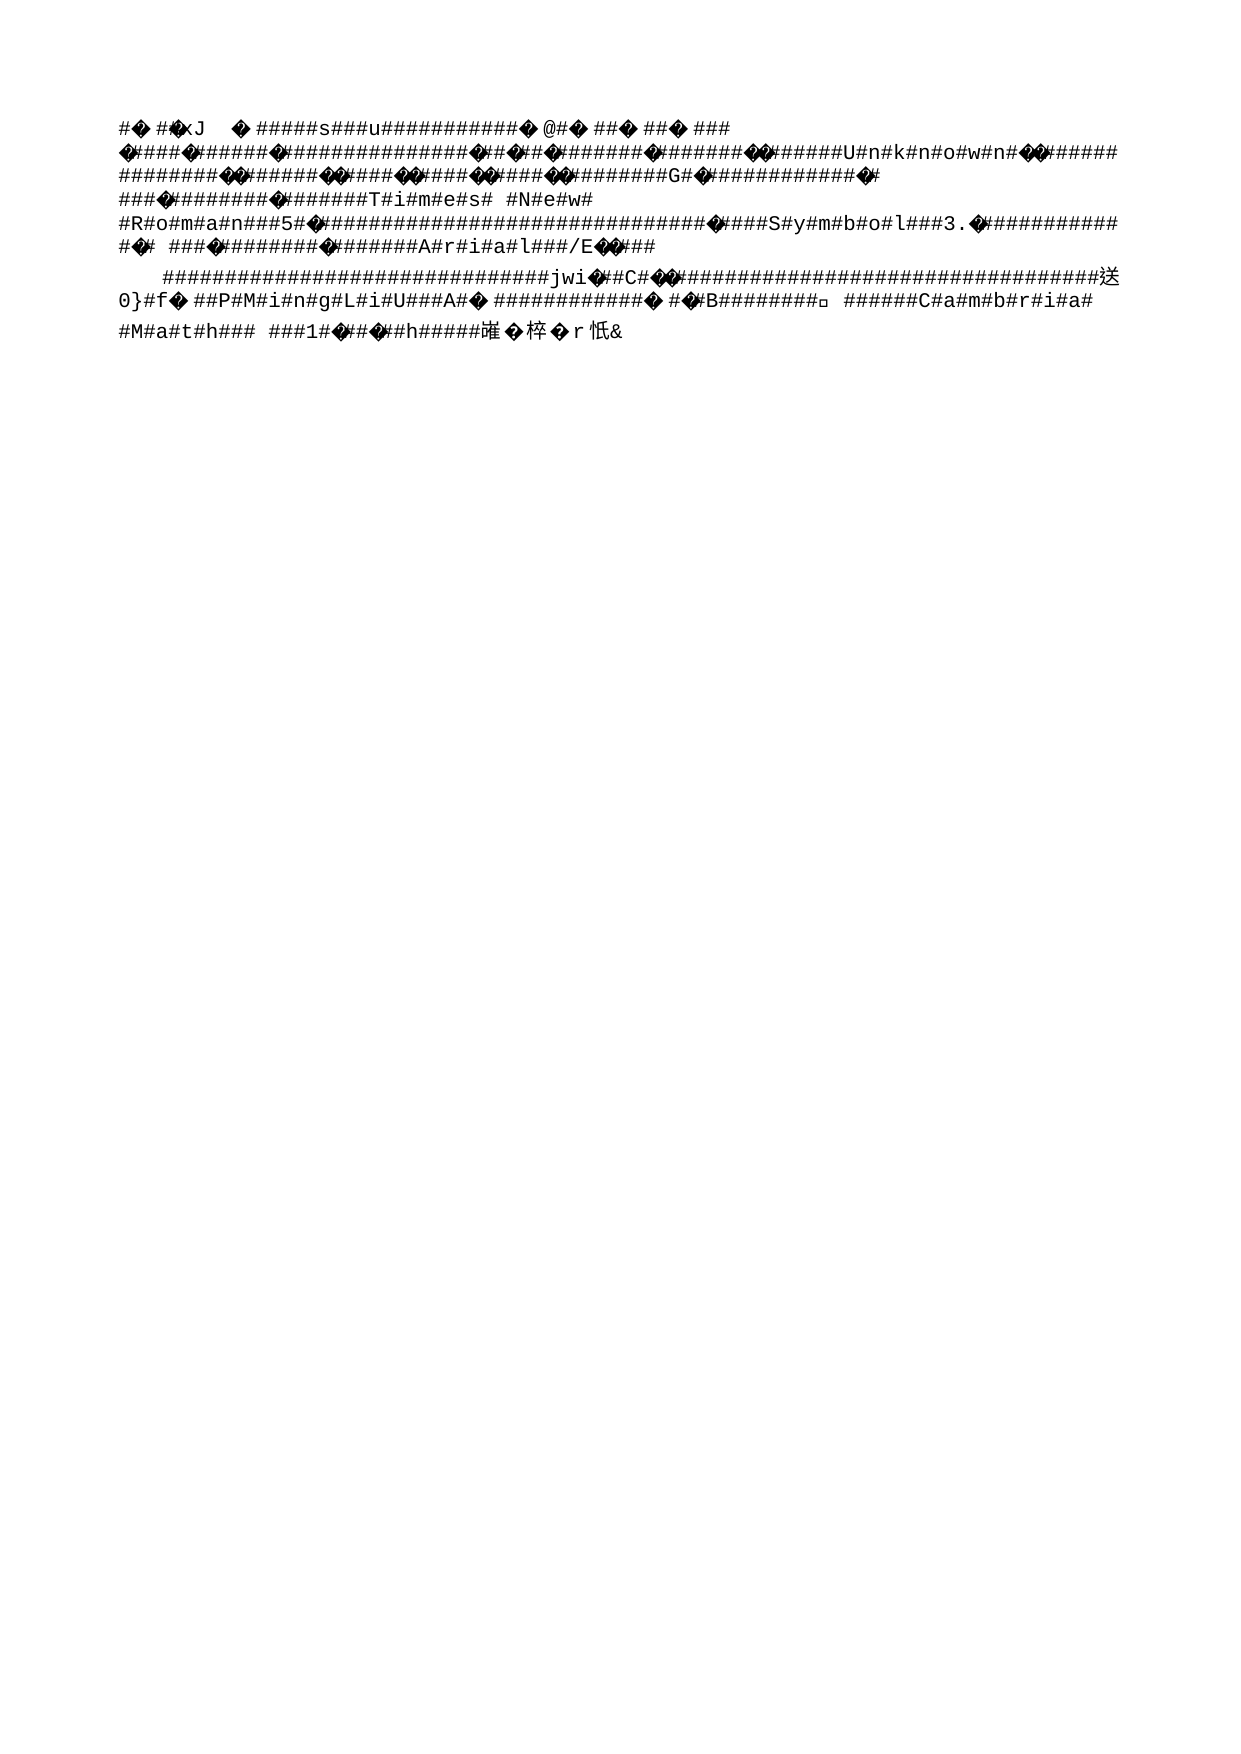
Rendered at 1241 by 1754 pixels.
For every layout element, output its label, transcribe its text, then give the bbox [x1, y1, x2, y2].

text #�#�#xJ�#####s###u###########�@#�##�##�### �####�######�###############�##�##�#######�#######��######U#n#k#n#o#w#n#��##############��######��####��####��####��########G#�############�# ###�########�#######T#i#m#e#s# #N#e#w# #R#o#m#a#n###5#�###############################�####S#y#m#b#o#l###3.�############�# ###�########�#######A#r#i#a#l###/E��### ###############################jwi�##C#��##################################送0}#f�##P#M#i#n#g#L#i#U###A#�############�# #B########�######C#a#m#b#r#i#a# #M#a#t#h### ###1#�##�##h#####嶉�椊�r忯& [118, 118, 1122, 344]
